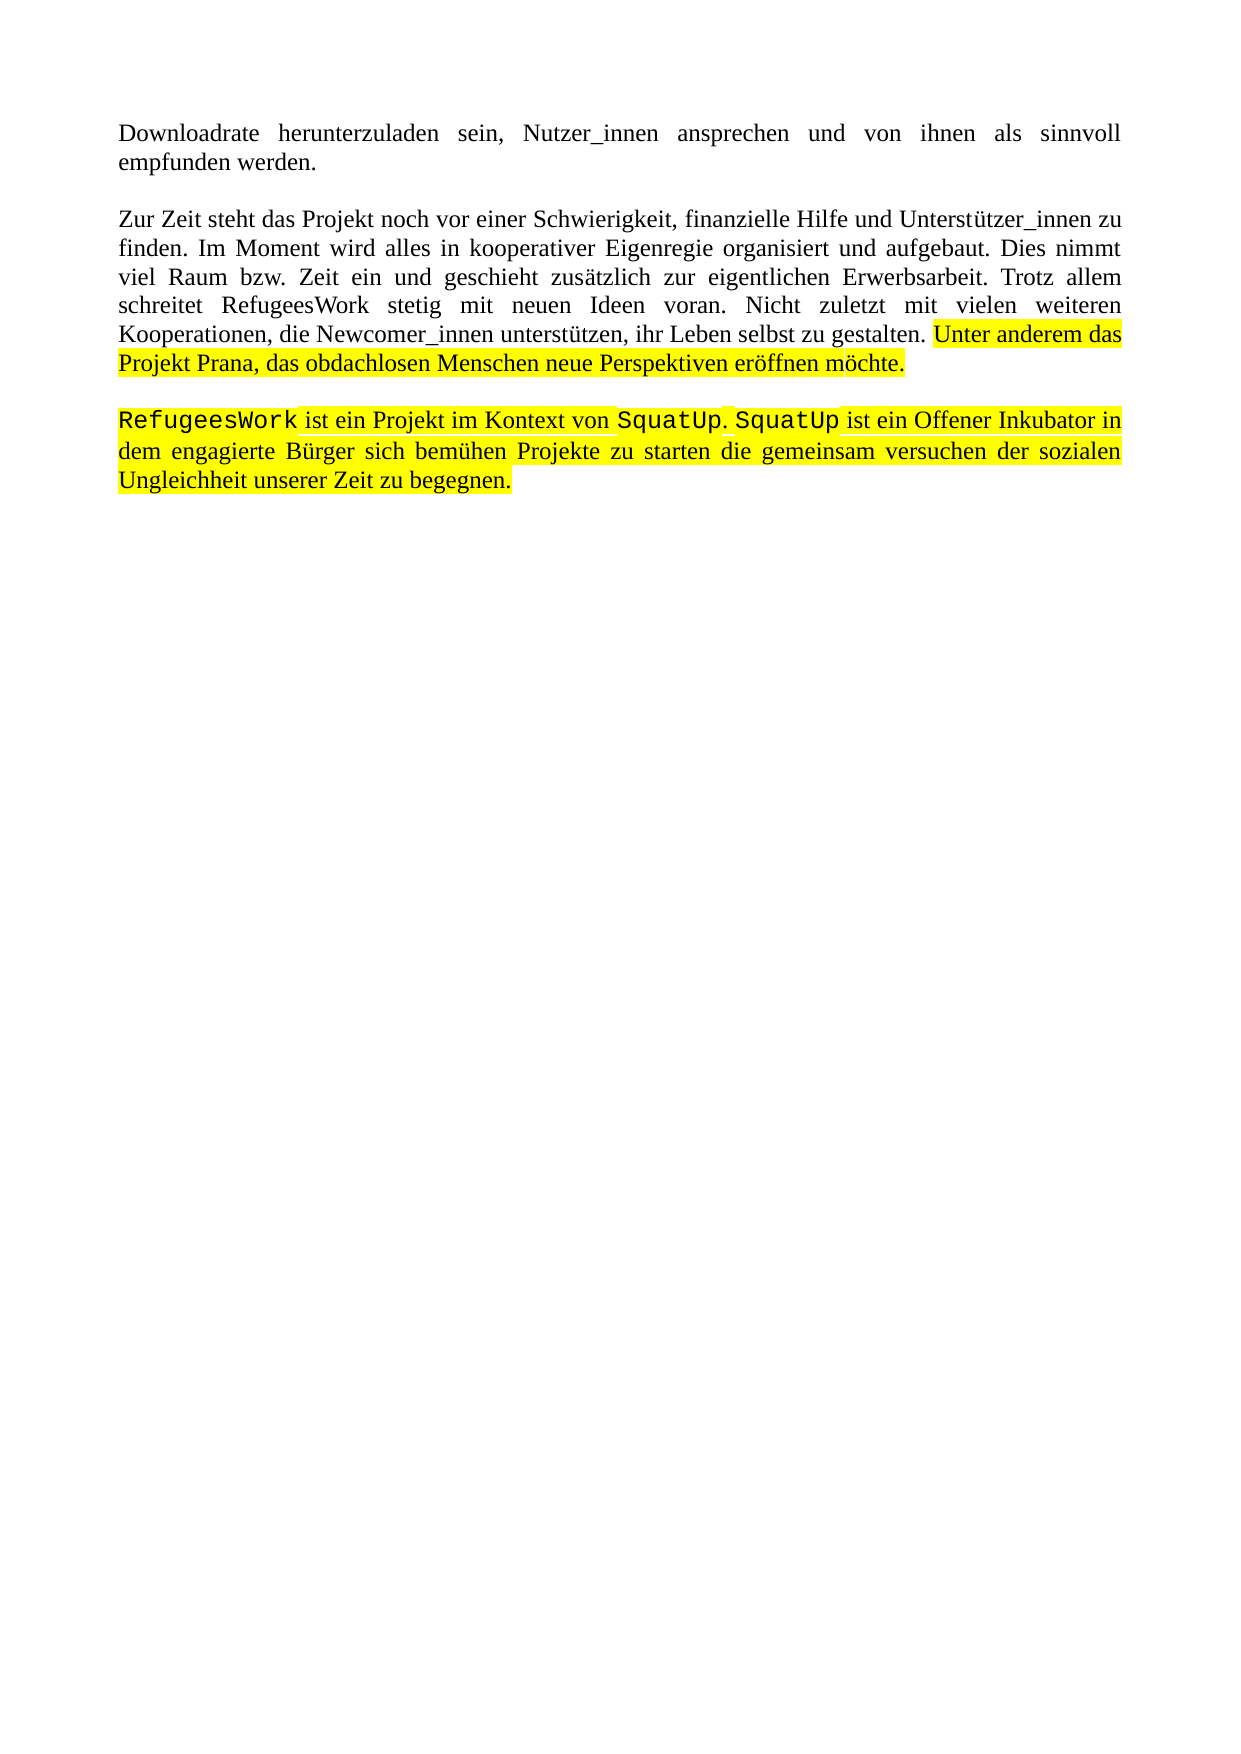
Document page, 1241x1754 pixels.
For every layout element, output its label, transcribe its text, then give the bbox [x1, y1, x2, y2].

text Downloadrate herunterzuladen sein, Nutzer_innen ansprechen und von ihnen als sinnvoll empfunden werden. [118, 118, 1122, 176]
text Zur Zeit steht das Projekt noch vor einer Schwierigkeit, finanzielle Hilfe und Unterstützer_innen zu finden. Im Moment wird alles in kooperativer Eigenregie organisiert und aufgebaut. Dies nimmt viel Raum bzw. Zeit ein und geschieht zusätzlich zur eigentlichen Erwerbsarbeit. Trotz allem schreitet RefugeesWork stetig mit neuen Ideen voran. Nicht zuletzt mit vielen weiteren Kooperationen, die Newcomer_innen unterstützen, ihr Leben selbst zu gestalten. Unter anderem das Projekt Prana, das obdachlosen Menschen neue Perspektiven eröffnen möchte. [118, 204, 1122, 377]
text RefugeesWork ist ein Projekt im Kontext von SquatUp. SquatUp ist ein Offener Inkubator in dem engagierte Bürger sich bemühen Projekte zu starten die gemeinsam versuchen der sozialen Ungleichheit unserer Zeit zu begegnen. [118, 406, 1122, 494]
